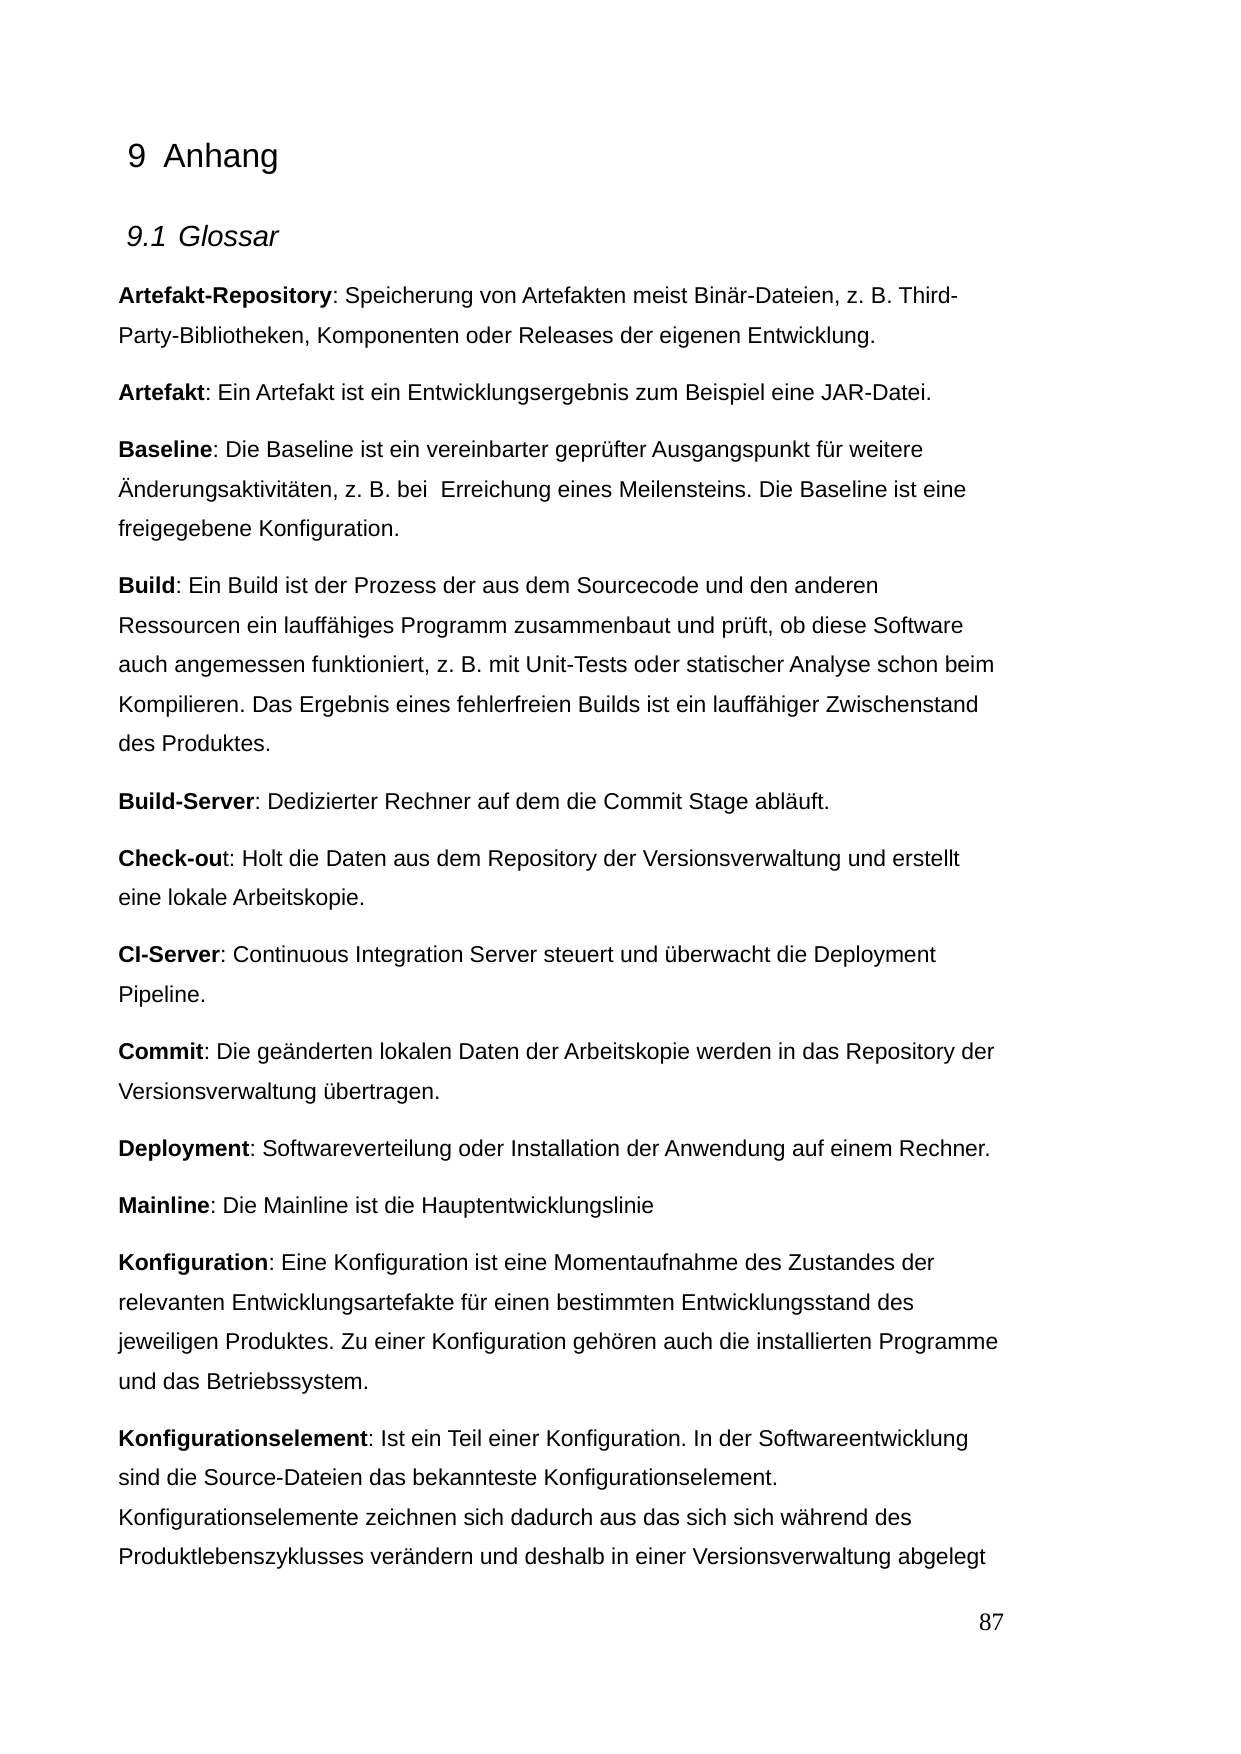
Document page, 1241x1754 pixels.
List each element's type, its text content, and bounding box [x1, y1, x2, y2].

text Mainline: Die Mainline ist die Hauptentwicklungslinie [118, 1192, 1004, 1218]
text Build: Ein Build ist der Prozess der aus dem Sourcecode und den anderen Ressourcen ein lauffähiges Programm zusammenbaut und prüft, ob diese Software auch angemessen funktioniert, z. B. mit Unit-Tests oder statischer Analyse schon beim Kompilieren. Das Ergebnis eines fehlerfreien Builds ist ein lauffähiger Zwischenstand des Produktes. [118, 572, 1004, 757]
subtitle Anhang [118, 136, 1004, 174]
text Deployment: Softwareverteilung oder Installation der Anwendung auf einem Rechner. [118, 1135, 1004, 1161]
text Commit: Die geänderten lokalen Daten der Arbeitskopie werden in das Repository der Versionsverwaltung übertragen. [118, 1038, 1004, 1104]
text Build-Server: Dedizierter Rechner auf dem die Commit Stage abläuft. [118, 788, 1004, 814]
text Artefakt: Ein Artefakt ist ein Entwicklungsergebnis zum Beispiel eine JAR-Datei. [118, 379, 1004, 406]
subtitle Glossar [118, 219, 1004, 252]
text Konfigurationselement: Ist ein Teil einer Konfiguration. In der Softwareentwicklung sind die Source-Dateien das bekannteste Konfigurationselement. Konfigurationselemente zeichnen sich dadurch aus das sich sich während des Produktlebenszyklusses verändern und deshalb in einer Versionsverwaltung abgelegt [118, 1425, 1004, 1569]
text CI-Server: Continuous Integration Server steuert und überwacht die Deployment Pipeline. [118, 941, 1004, 1007]
text Baseline: Die Baseline ist ein vereinbarter geprüfter Ausgangspunkt für weitere Änderungsaktivitäten, z. B. bei Erreichung eines Meilensteins. Die Baseline ist eine freigegebene Konfiguration. [118, 436, 1004, 542]
text Artefakt-Repository: Speicherung von Artefakten meist Binär-Dateien, z. B. Third-Party-Bibliotheken, Komponenten oder Releases der eigenen Entwicklung. [118, 282, 1004, 348]
text Check-out: Holt die Daten aus dem Repository der Versionsverwaltung und erstellt eine lokale Arbeitskopie. [118, 845, 1004, 911]
text Konfiguration: Eine Konfiguration ist eine Momentaufnahme des Zustandes der relevanten Entwicklungsartefakte für einen bestimmten Entwicklungsstand des jeweiligen Produktes. Zu einer Konfiguration gehören auch die installierten Programme und das Betriebssystem. [118, 1249, 1004, 1394]
